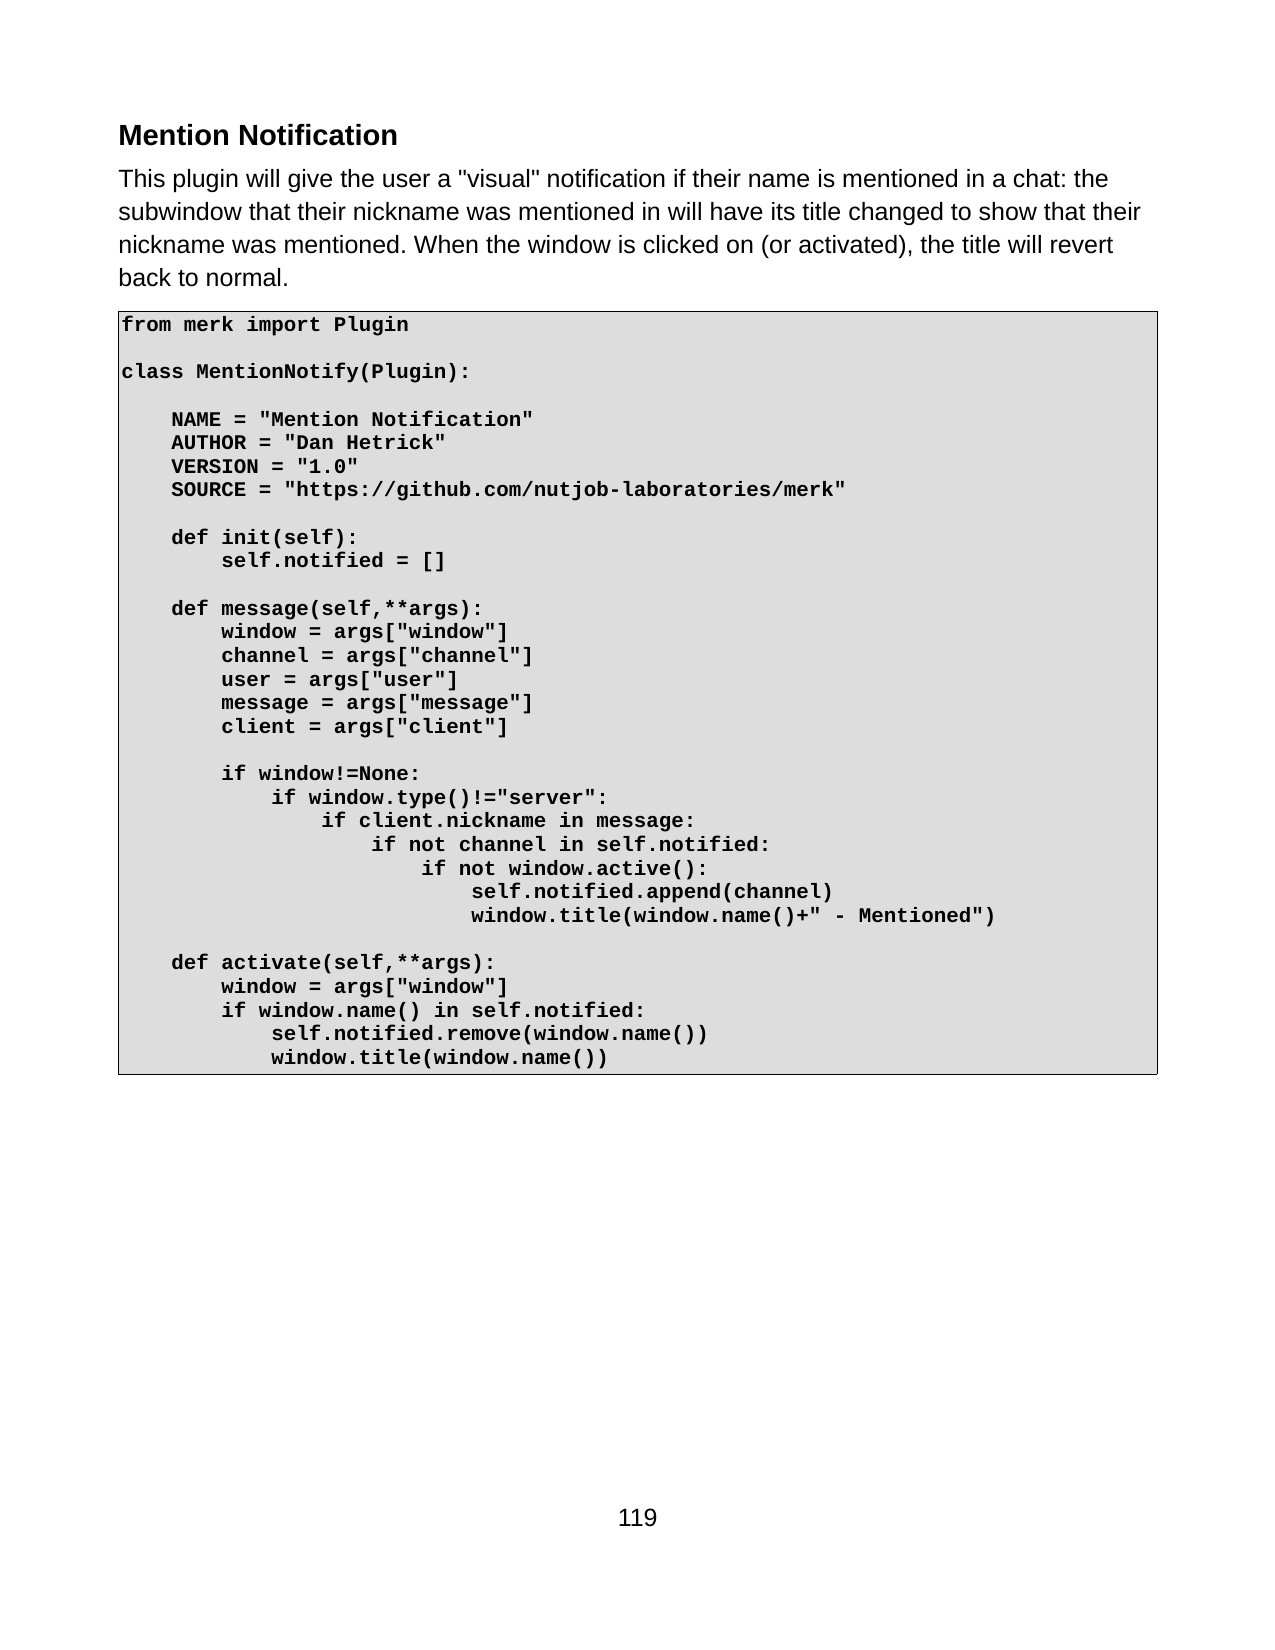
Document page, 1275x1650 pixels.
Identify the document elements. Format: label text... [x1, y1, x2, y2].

text This plugin will give the user a "visual" notification if their name is mentioned in a chat: the subwindow that their nickname was mentioned in will have its title changed to show that their nickname was mentioned. When the window is clicked on (or activated), the title will revert back to normal. [118, 164, 1157, 292]
subtitle Mention Notification [118, 118, 1157, 152]
table_header from merk import Plugin class MentionNotify(Plugin): NAME = "Mention Notification" AUTHOR = "Dan Hetrick" VERSION = "1.0" SOURCE = "https://github.com/nutjob-laboratories/merk" def init(self): self.notified = [] def message(self,**args): window = args["window"] channel = args["channel"] user = args["user"] message = args["message"] client = args["client"] if window!=None: if window.type()!="server": if client.nickname in message: if not channel in self.notified: if not window.active(): self.notified.append(channel) window.title(window.name()+" - Mentioned") def activate(self,**args): window = args["window"] if window.name() in self.notified: self.notified.remove(window.name()) window.title(window.name()) [119, 312, 1157, 1074]
